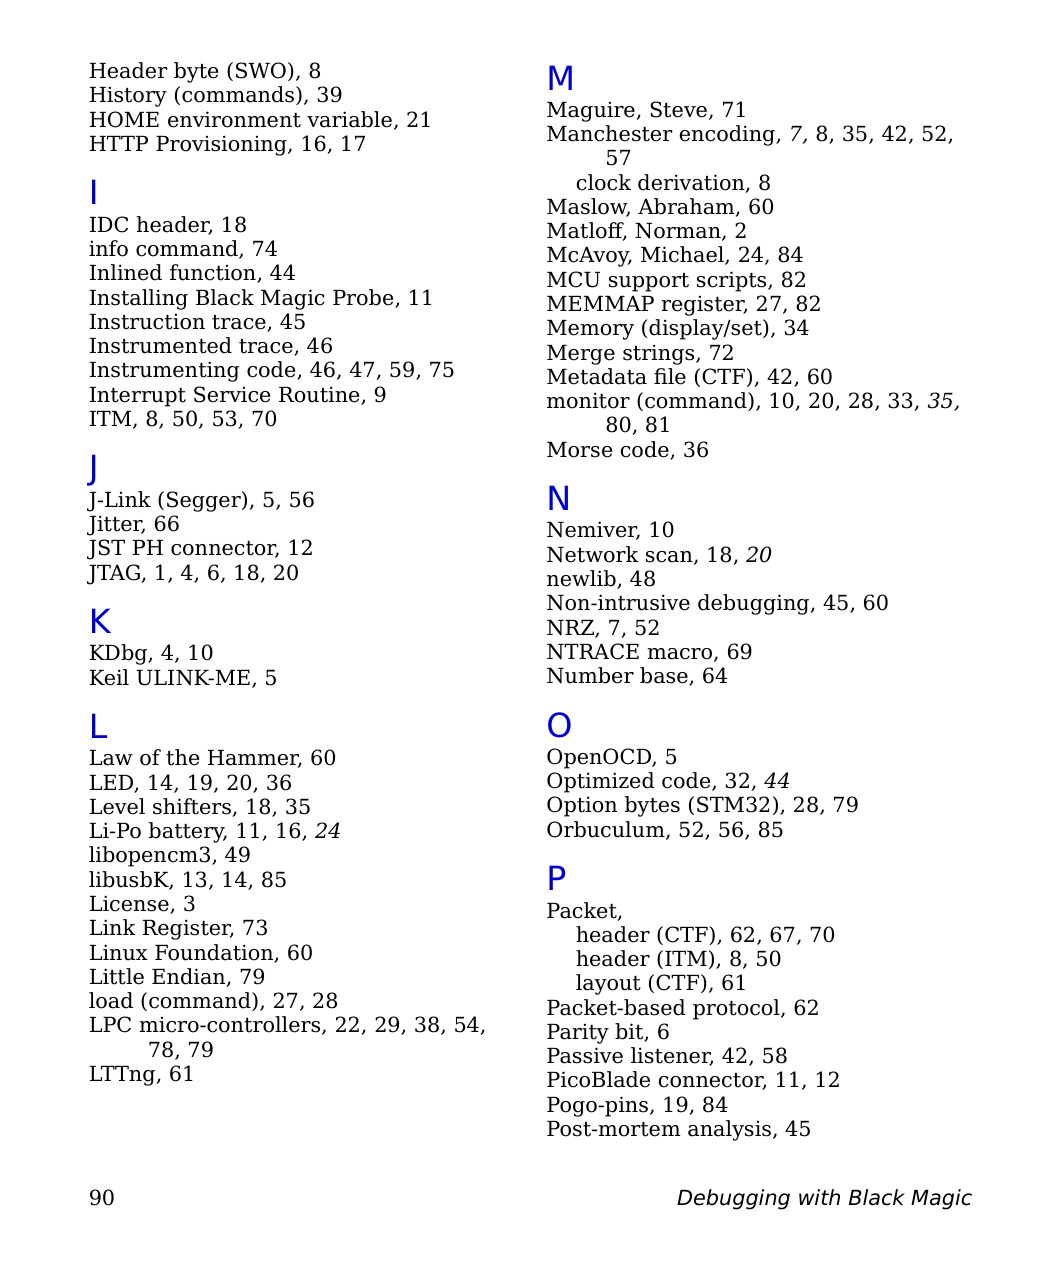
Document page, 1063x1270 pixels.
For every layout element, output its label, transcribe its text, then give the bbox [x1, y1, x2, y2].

text LTTng, 61 [88, 1062, 517, 1086]
text clock derivation, 8 [576, 171, 974, 195]
text ITM, 8, 50, 53, 70 [88, 407, 517, 431]
text Post-mortem analysis, 45 [546, 1117, 974, 1141]
text IDC header, 18 [88, 213, 517, 237]
text Packet, [546, 899, 974, 923]
text Metadata file (CTF), 42, 60 [546, 365, 974, 389]
text L [88, 708, 517, 746]
text header (ITM), 8, 50 [576, 947, 974, 971]
text NTRACE macro, 69 [546, 640, 974, 664]
text License, 3 [88, 892, 517, 916]
text Nemiver, 10 [546, 518, 974, 543]
text Instrumented trace, 46 [88, 334, 517, 358]
text NRZ, 7, 52 [546, 616, 974, 640]
text newlib, 48 [546, 567, 974, 591]
text libopencm3, 49 [88, 843, 517, 868]
text I [88, 174, 517, 213]
text monitor (command), 10, 20, 28, 33, 35, 80, 81 [546, 389, 974, 438]
text HTTP Provisioning, 16, 17 [88, 132, 517, 156]
text HOME environment variable, 21 [88, 108, 517, 132]
text Orbuculum, 52, 56, 85 [546, 818, 974, 842]
text K [88, 602, 517, 641]
text JST PH connector, 12 [88, 536, 517, 561]
text KDbg, 4, 10 [88, 641, 517, 666]
text libusbK, 13, 14, 85 [88, 868, 517, 892]
text J-Link (Segger), 5, 56 [88, 488, 517, 512]
text Morse code, 36 [546, 438, 974, 462]
text Packet-based protocol, 62 [546, 996, 974, 1020]
text layout (CTF), 61 [576, 971, 974, 996]
text LPC micro-controllers, 22, 29, 38, 54, 78, 79 [88, 1013, 517, 1062]
text Interrupt Service Routine, 9 [88, 383, 517, 407]
text O [546, 706, 974, 745]
text Number base, 64 [546, 664, 974, 688]
text Level shifters, 18, 35 [88, 795, 517, 819]
text Law of the Hammer, 60 [88, 746, 517, 771]
text M [546, 59, 974, 98]
text Little Endian, 79 [88, 965, 517, 989]
text Memory (display/set), 34 [546, 316, 974, 341]
text load (command), 27, 28 [88, 989, 517, 1013]
text Instruction trace, 45 [88, 310, 517, 334]
text MEMMAP register, 27, 82 [546, 292, 974, 316]
text Link Register, 73 [88, 916, 517, 941]
text Manchester encoding, 7, 8, 35, 42, 52, 57 [546, 122, 974, 171]
text P [546, 860, 974, 899]
text Passive listener, 42, 58 [546, 1044, 974, 1068]
text Matloff, Norman, 2 [546, 219, 974, 243]
text JTAG, 1, 4, 6, 18, 20 [88, 561, 517, 585]
text Option bytes (STM32), 28, 79 [546, 793, 974, 818]
text Keil ULINK-ME, 5 [88, 666, 517, 690]
text Maguire, Steve, 71 [546, 98, 974, 122]
text Linux Foundation, 60 [88, 941, 517, 965]
text Jitter, 66 [88, 512, 517, 536]
text Network scan, 18, 20 [546, 543, 974, 567]
text McAvoy, Michael, 24, 84 [546, 243, 974, 268]
text Merge strings, 72 [546, 341, 974, 365]
text info command, 74 [88, 237, 517, 261]
text History (commands), 39 [88, 83, 517, 108]
text Optimized code, 32, 44 [546, 769, 974, 793]
text J [88, 449, 517, 488]
text Instrumenting code, 46, 47, 59, 75 [88, 358, 517, 383]
text N [546, 480, 974, 518]
text Parity bit, 6 [546, 1020, 974, 1044]
text LED, 14, 19, 20, 36 [88, 771, 517, 795]
text Pogo-pins, 19, 84 [546, 1093, 974, 1117]
text Inlined function, 44 [88, 261, 517, 286]
text MCU support scripts, 82 [546, 268, 974, 292]
text OpenOCD, 5 [546, 745, 974, 769]
text Installing Black Magic Probe, 11 [88, 286, 517, 310]
text header (CTF), 62, 67, 70 [576, 923, 974, 947]
text Maslow, Abraham, 60 [546, 195, 974, 219]
text Li-Po battery, 11, 16, 24 [88, 819, 517, 843]
text Header byte (SWO), 8 [88, 59, 517, 83]
text Non-intrusive debugging, 45, 60 [546, 591, 974, 616]
text PicoBlade connector, 11, 12 [546, 1068, 974, 1093]
